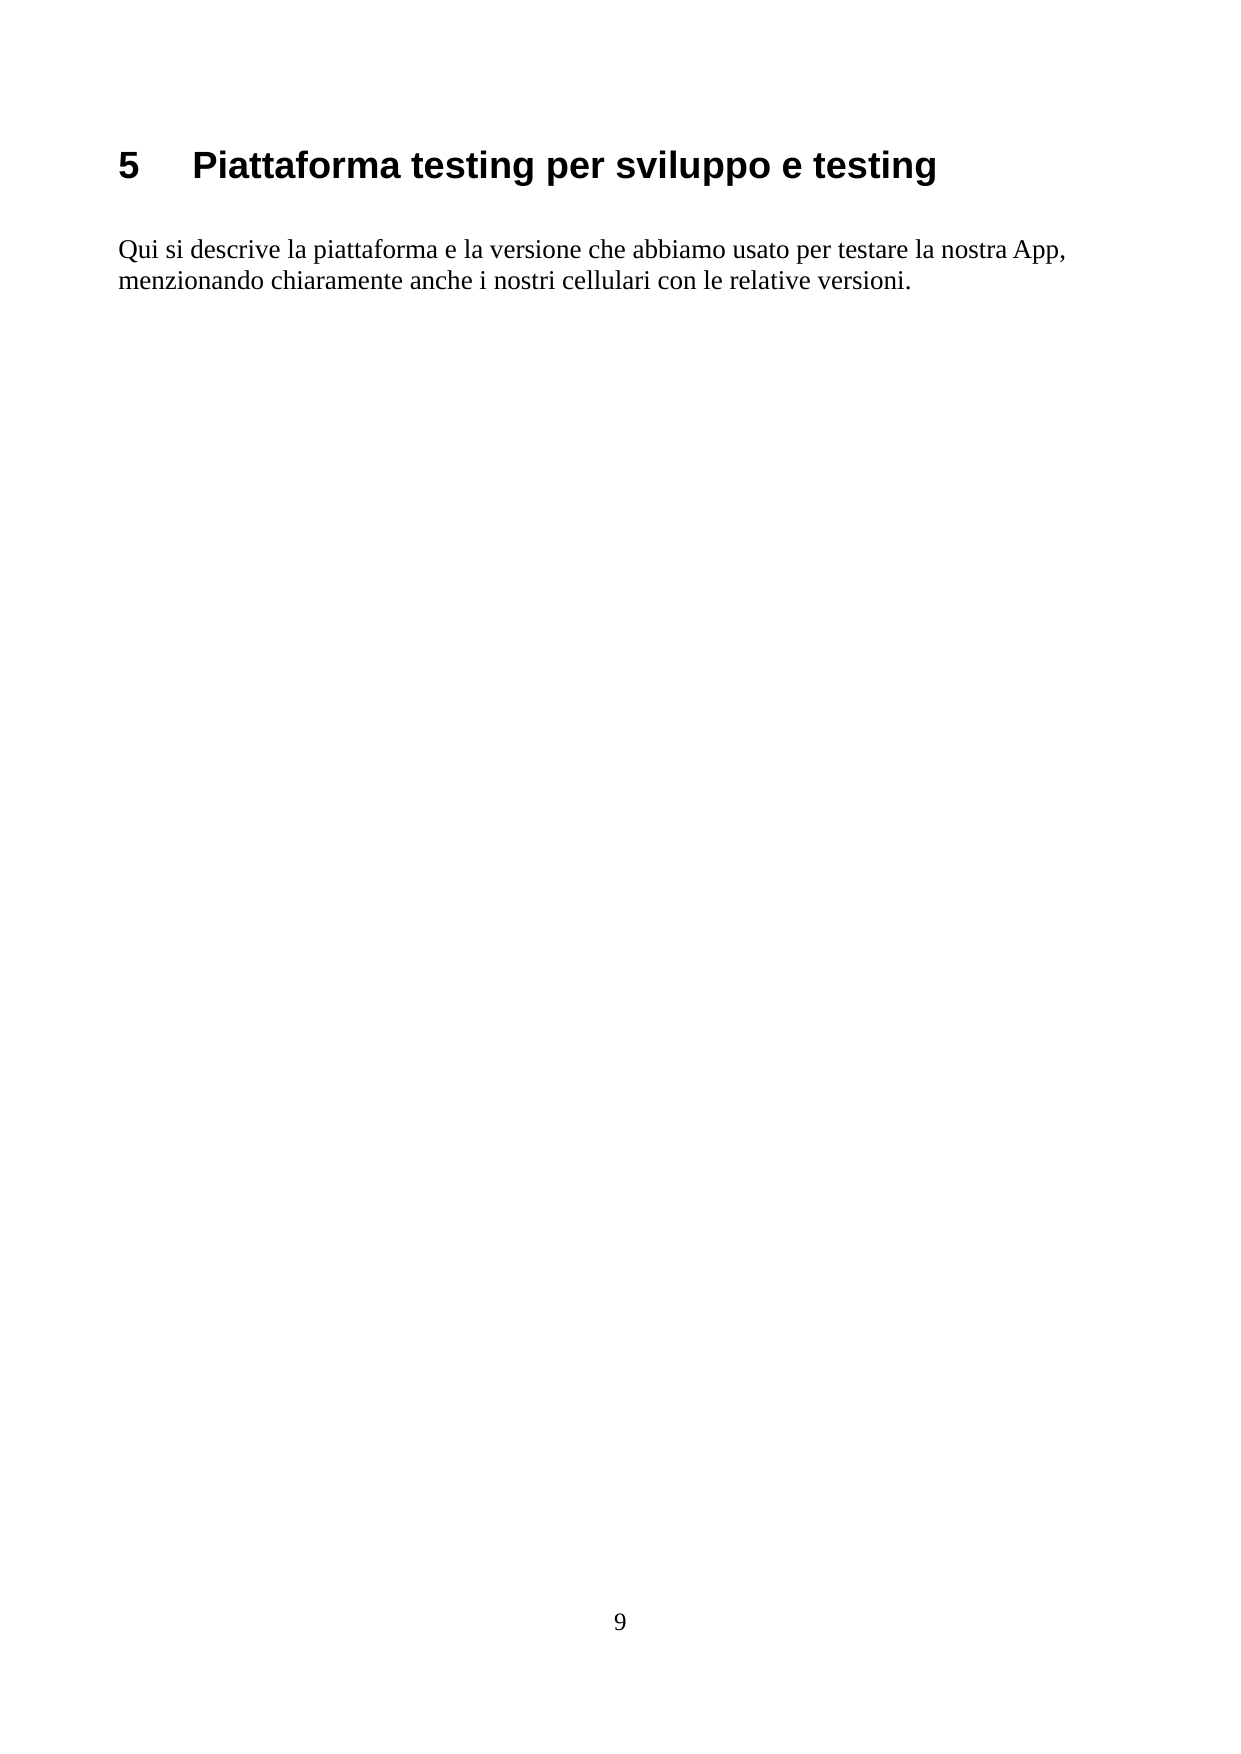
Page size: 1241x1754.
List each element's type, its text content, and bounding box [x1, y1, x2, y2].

subtitle 5 Piattaforma testing per sviluppo e testing [118, 143, 1122, 187]
text Qui si descrive la piattaforma e la versione che abbiamo usato per testare la nostra App, menzionando chiaramente anche i nostri cellulari con le relative versioni. [118, 233, 1122, 295]
